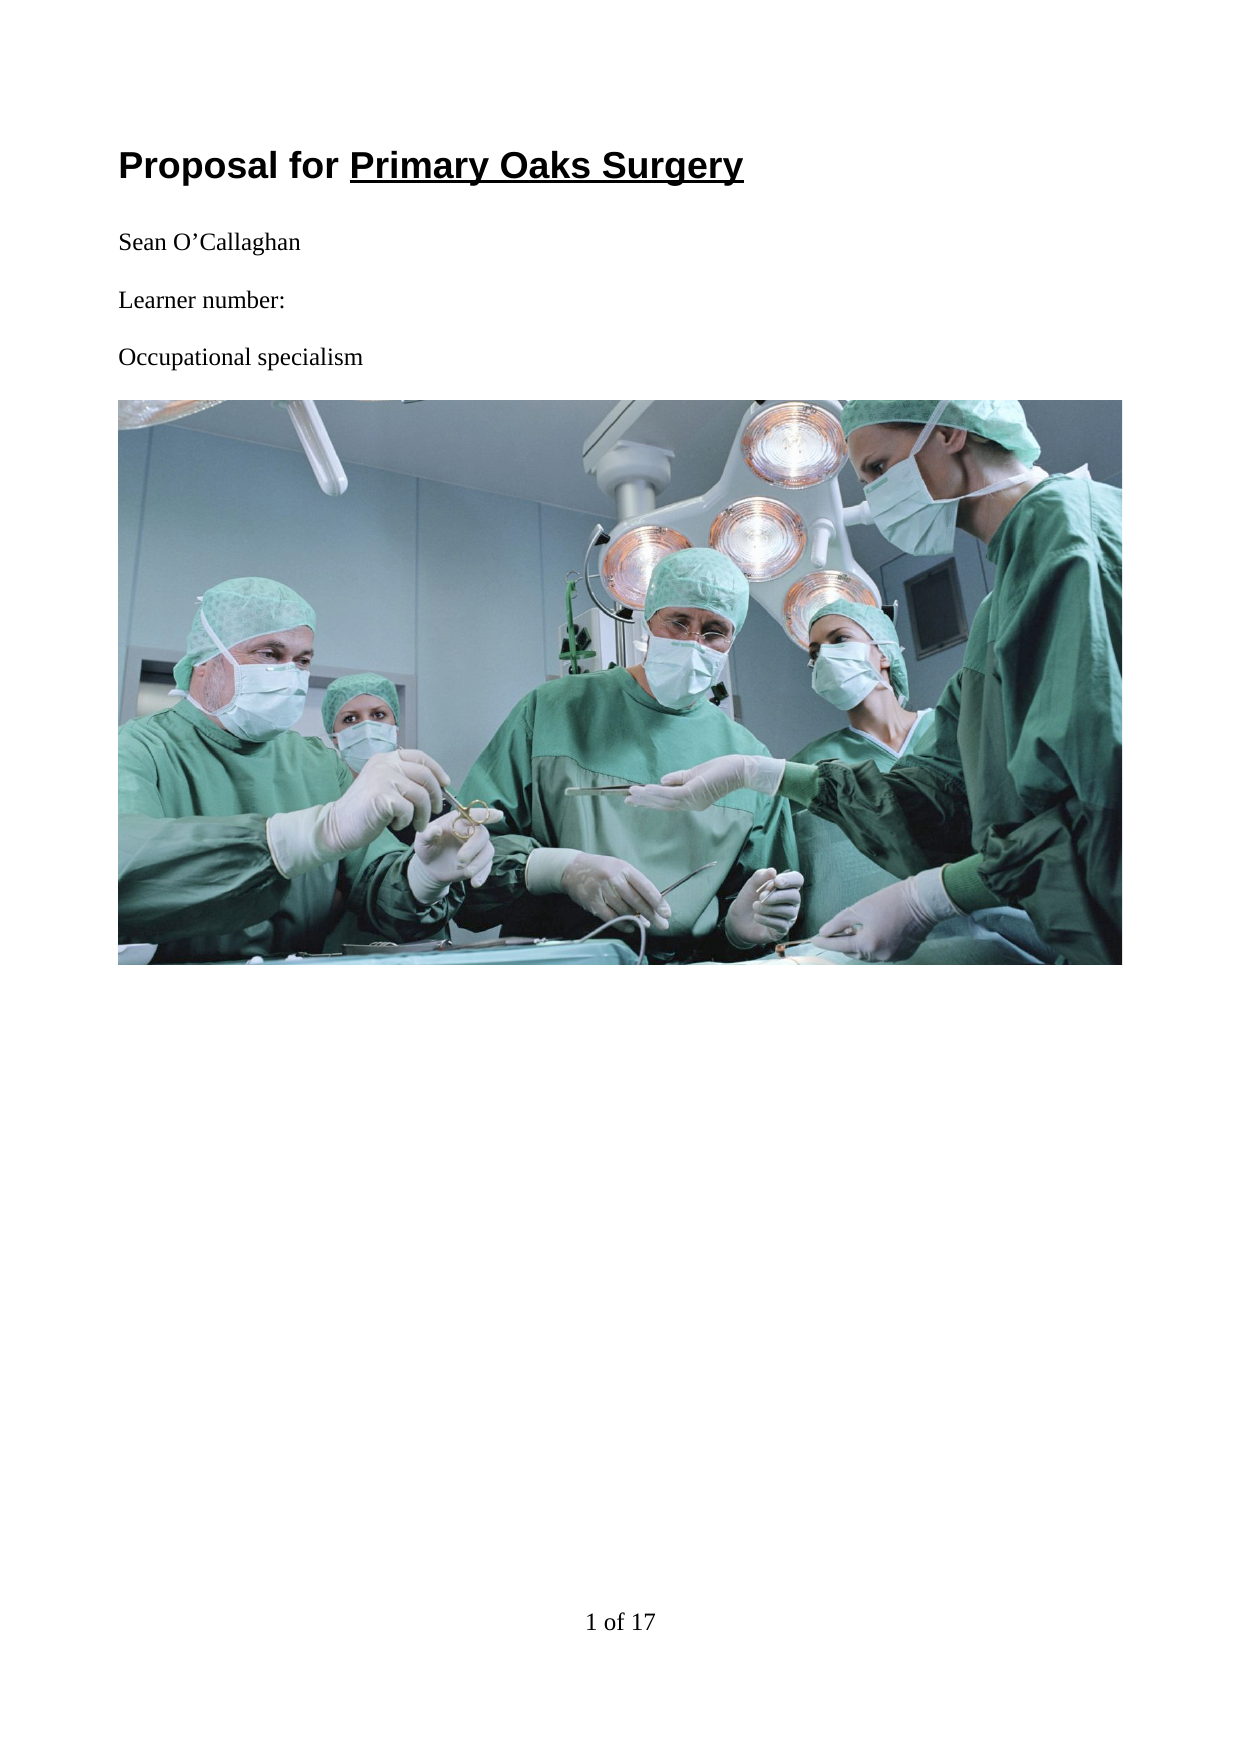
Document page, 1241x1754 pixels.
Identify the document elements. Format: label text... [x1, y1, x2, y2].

text Sean O’Callaghan [118, 227, 1122, 256]
picture [118, 400, 1123, 965]
text Occupational specialism [118, 342, 1122, 371]
text Learner number: [118, 285, 1122, 314]
subtitle Proposal for Primary Oaks Surgery [118, 143, 1122, 186]
